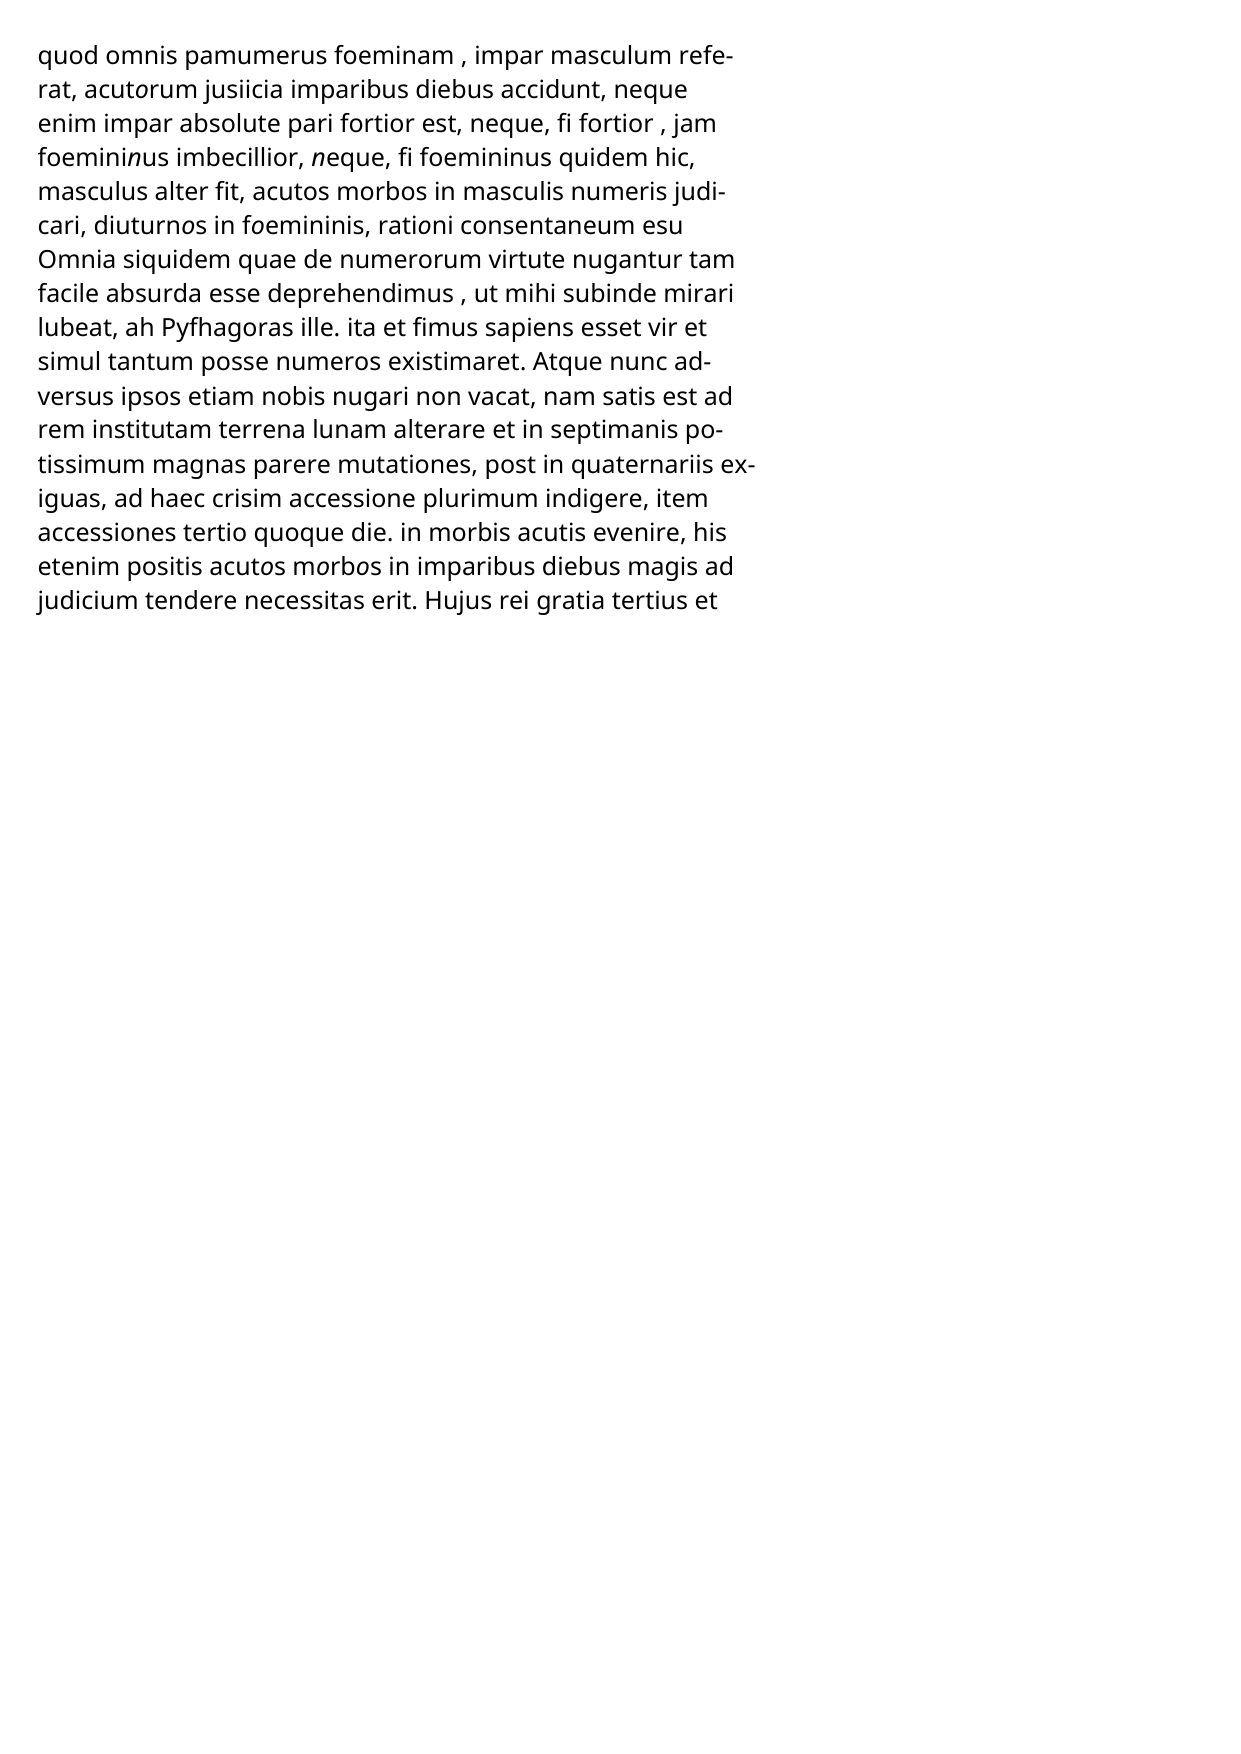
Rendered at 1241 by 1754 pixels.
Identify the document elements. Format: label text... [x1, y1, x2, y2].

text quod omnis pamumerus foeminam , impar masculum refe- rat, acutorum jusiicia imparibus diebus accidunt, neque enim impar absolute pari fortior est, neque, fi fortior , jam foemininus imbecillior, neque, fi foemininus quidem hic, masculus alter fit, acutos morbos in masculis numeris judi- cari, diuturnos in foemininis, rationi consentaneum esu Omnia siquidem quae de numerorum virtute nugantur tam facile absurda esse deprehendimus , ut mihi subinde mirari lubeat, ah Pyfhagoras ille. ita et fimus sapiens esset vir et simul tantum posse numeros existimaret. Atque nunc ad- versus ipsos etiam nobis nugari non vacat, nam satis est ad rem institutam terrena lunam alterare et in septimanis po- tissimum magnas parere mutationes, post in quaternariis ex- iguas, ad haec crisim accessione plurimum indigere, item accessiones tertio quoque die. in morbis acutis evenire, his etenim positis acutos morbos in imparibus diebus magis ad judicium tendere necessitas erit. Hujus rei gratia tertius et [37, 37, 1203, 617]
